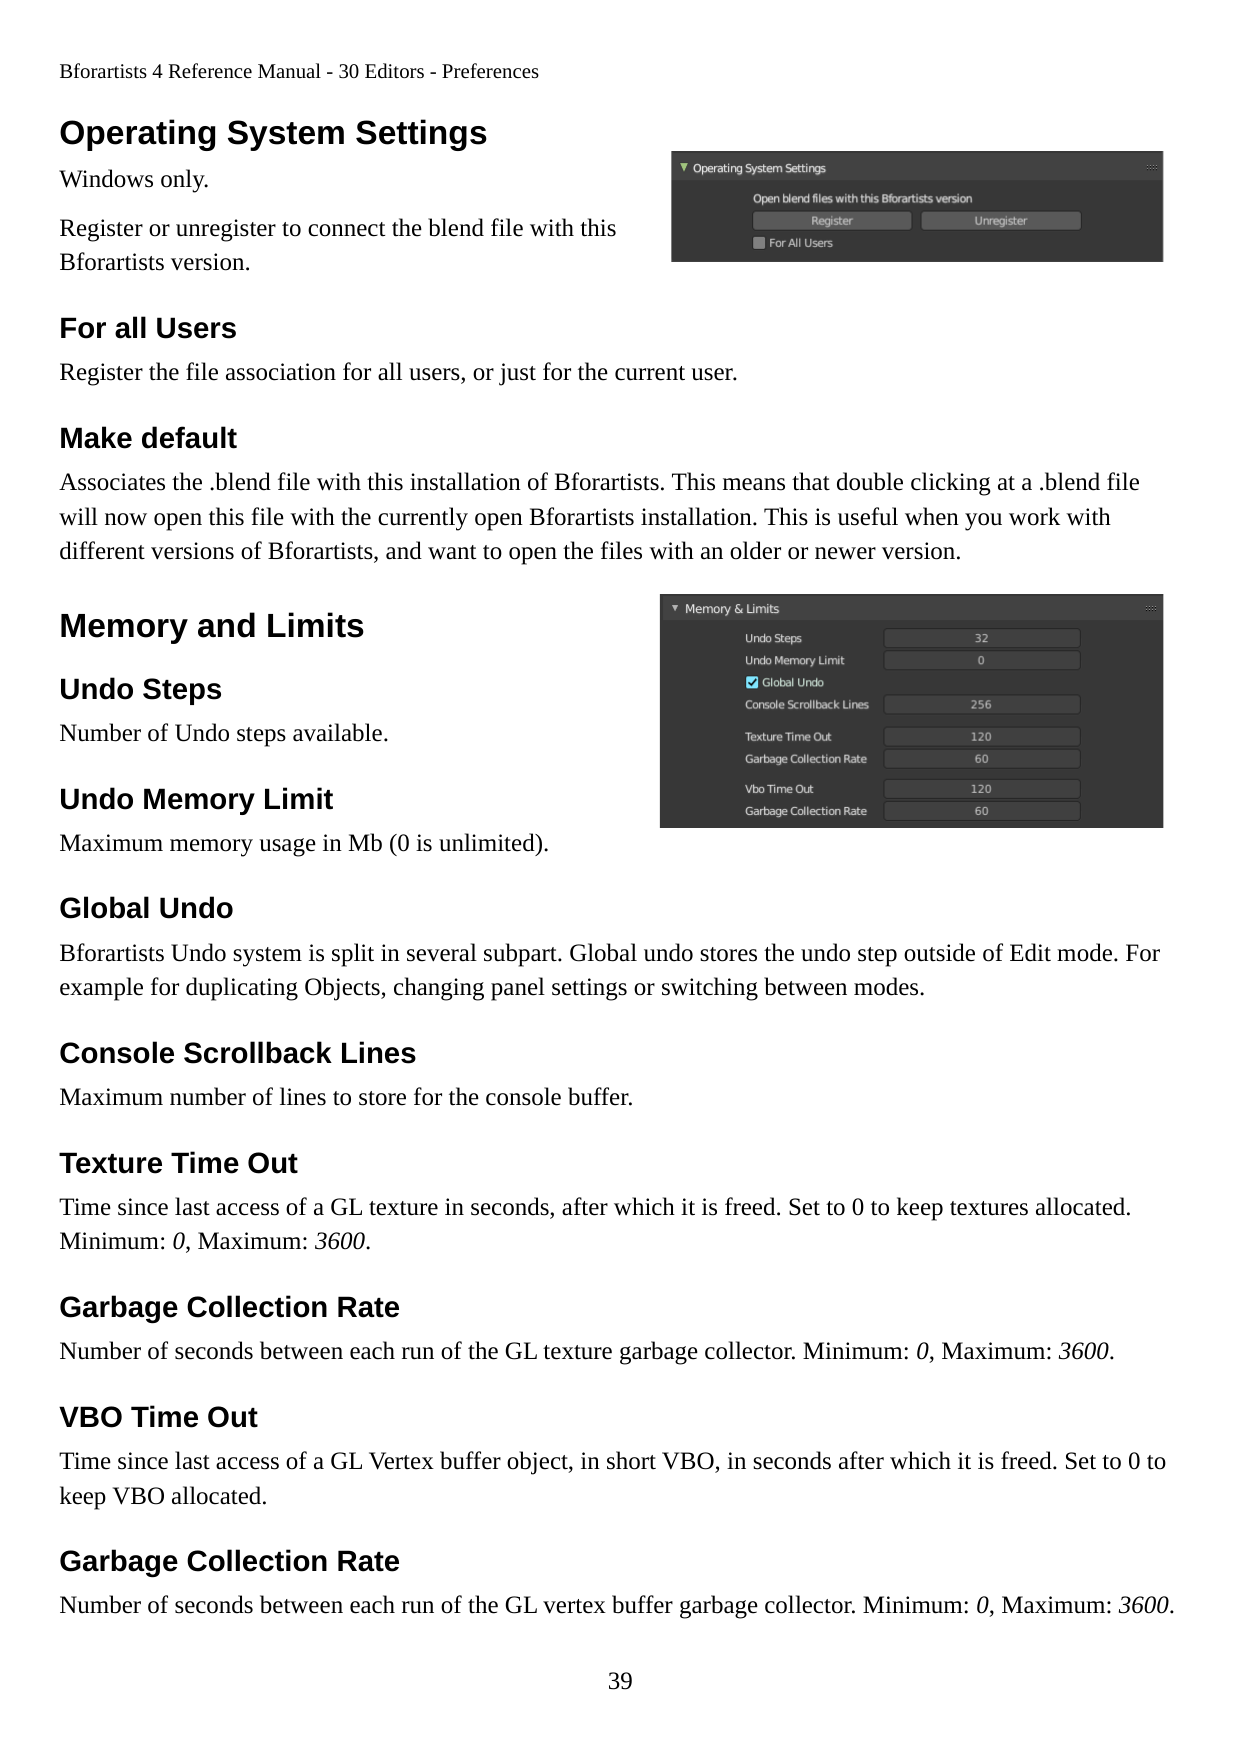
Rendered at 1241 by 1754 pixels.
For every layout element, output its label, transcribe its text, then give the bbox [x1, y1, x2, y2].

text Maximum number of lines to store for the console buffer. [59, 1082, 1181, 1111]
subtitle Global Undo [59, 891, 1181, 925]
text Register the file association for all users, or just for the current user. [59, 357, 1181, 386]
text Number of Undo steps available. [59, 718, 659, 747]
text [1164, 164, 1181, 192]
subtitle [1164, 672, 1181, 705]
subtitle Memory and Limits [59, 606, 659, 644]
text Bforartists Undo system is split in several subpart. Global undo stores the undo step outside of Edit mode. For example for duplicating Objects, changing panel settings or switching between modes. [59, 938, 1181, 1001]
text Register or unregister to connect the blend file with this Bforartists version. [59, 213, 1181, 276]
text Time since last access of a GL Vertex buffer object, in short VBO, in seconds after which it is freed. Set to 0 to keep VBO allocated. [59, 1446, 1181, 1509]
subtitle For all Users [59, 311, 1181, 345]
picture [659, 594, 1164, 828]
subtitle Garbage Collection Rate [59, 1290, 1181, 1324]
text Windows only. [59, 164, 671, 192]
picture [671, 151, 1164, 262]
subtitle Garbage Collection Rate [59, 1544, 1181, 1578]
text Time since last access of a GL texture in seconds, after which it is freed. Set to 0 to keep textures allocated. Minimum: 0, Maximum: 3600. [59, 1192, 1181, 1255]
text Number of seconds between each run of the GL texture garbage collector. Minimum: 0, Maximum: 3600. [59, 1336, 1181, 1365]
subtitle Undo Steps [59, 672, 659, 705]
subtitle [1164, 606, 1181, 644]
subtitle Operating System Settings [59, 113, 1181, 151]
subtitle Texture Time Out [59, 1146, 1181, 1179]
text Maximum memory usage in Mb (0 is unlimited). [59, 828, 1181, 857]
text Number of seconds between each run of the GL vertex buffer garbage collector. Minimum: 0, Maximum: 3600. [59, 1591, 1181, 1619]
subtitle VBO Time Out [59, 1400, 1181, 1434]
text Associates the .blend file with this installation of Bforartists. This means that double clicking at a .blend file will now open this file with the currently open Bforartists installation. This is useful when you work with different versions of Bforartists, and want to open the files with an older or newer version. [59, 467, 1181, 565]
subtitle Console Scrollback Lines [59, 1036, 1181, 1069]
subtitle Make default [59, 421, 1181, 454]
subtitle Undo Memory Limit [59, 782, 659, 815]
subtitle [1164, 782, 1181, 815]
